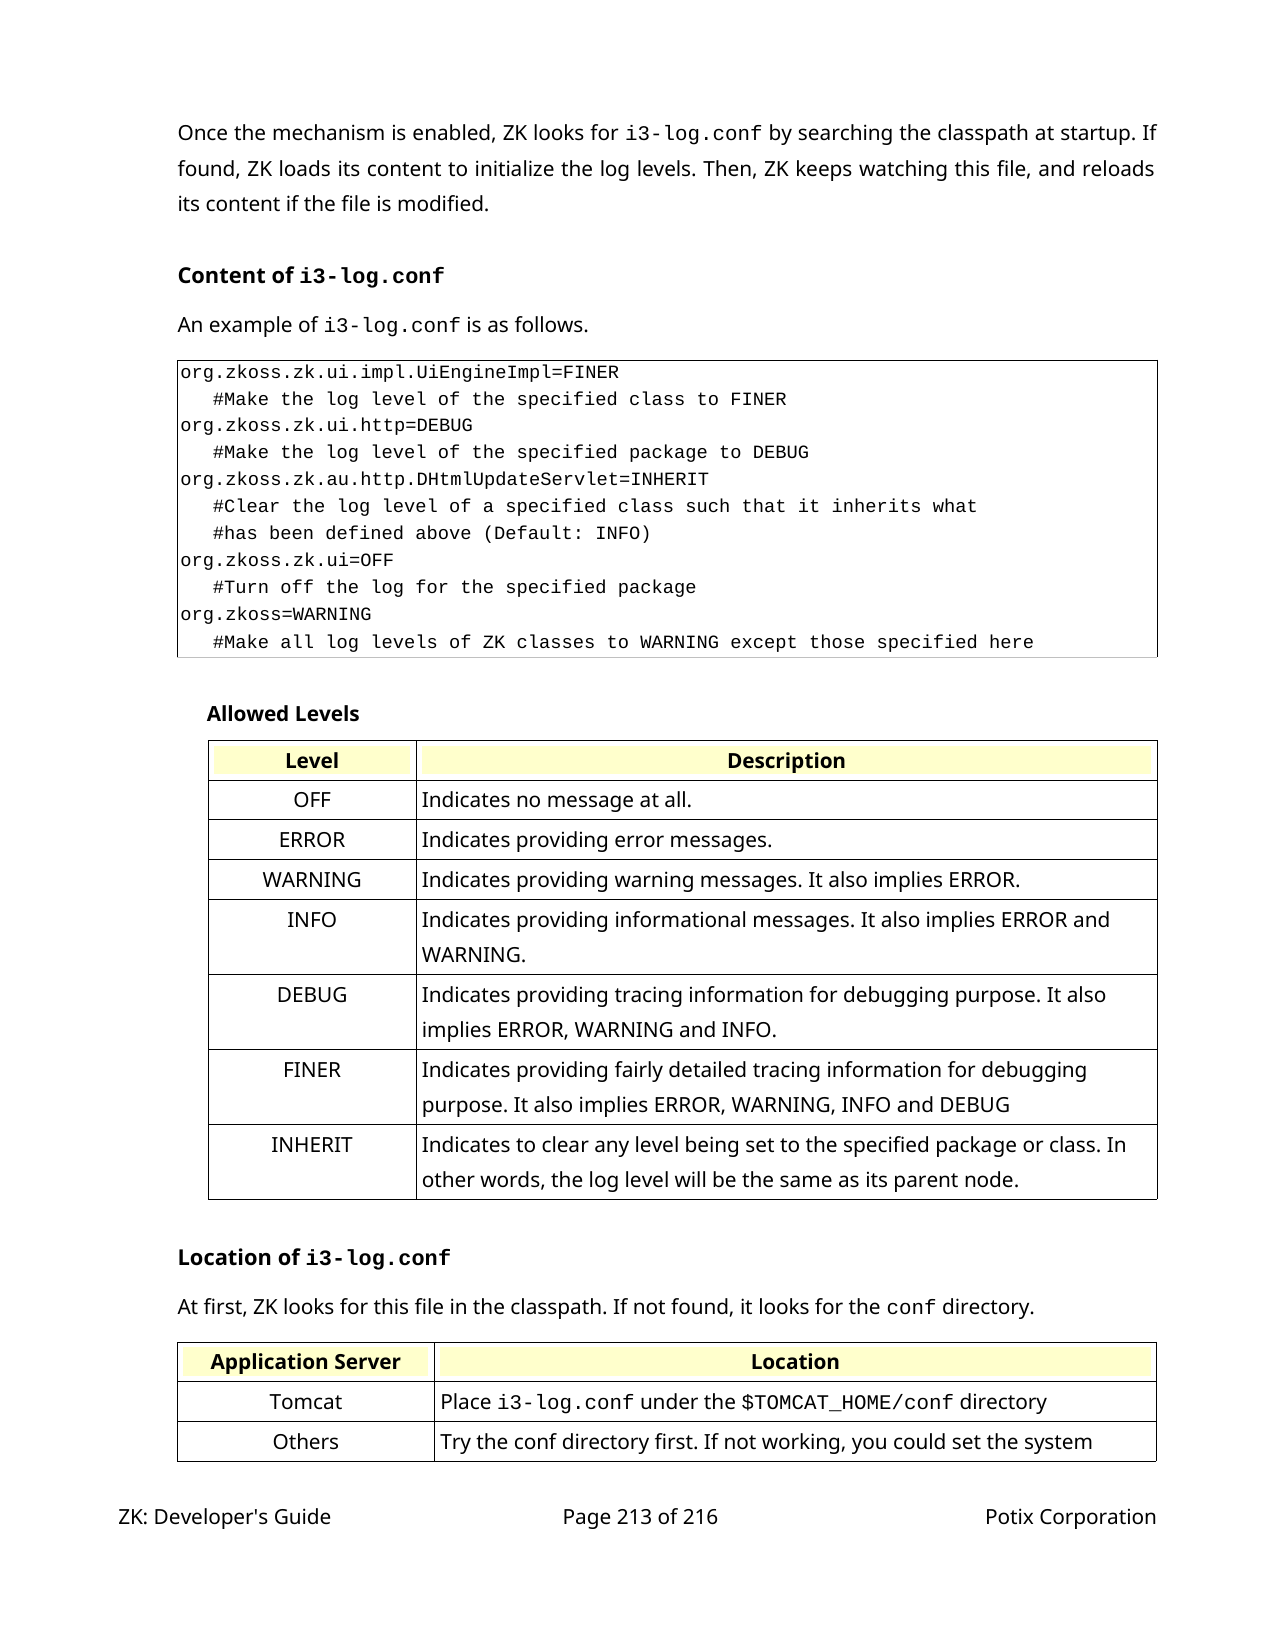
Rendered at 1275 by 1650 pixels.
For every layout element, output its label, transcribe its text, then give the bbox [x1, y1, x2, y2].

text #has been defined above (Default: INFO) [178, 521, 1157, 545]
table_cell Indicates providing fairly detailed tracing information for debugging purpose. It also implies ERROR, WARNING, INFO and DEBUG [417, 1050, 1157, 1124]
text #Make all log levels of ZK classes to WARNING except those specified here [178, 629, 1157, 657]
table_header Location [435, 1343, 1156, 1381]
table_cell DEBUG [209, 975, 416, 1049]
subtitle Allowed Levels [207, 699, 1157, 727]
table_cell Indicates no message at all. [417, 781, 1157, 819]
table_cell Others [178, 1422, 434, 1461]
text #Make the log level of the specified class to FINER org.zkoss.zk.ui.http=DEBUG #Make the log level of the specified package to DEBUG [178, 387, 1157, 464]
table_cell Indicates to clear any level being set to the specified package or class. In other words, the log level will be the same as its parent node. [417, 1125, 1157, 1199]
table_cell Tomcat [178, 1382, 434, 1421]
text org.zkoss.zk.ui.impl.UiEngineImpl=FINER [178, 361, 1157, 384]
table_header Level [209, 741, 416, 780]
table_cell INFO [209, 900, 416, 974]
text org.zkoss.zk.au.http.DHtmlUpdateServlet=INHERIT #Clear the log level of a specified class such that it inherits what [178, 467, 1157, 518]
table_header Application Server [178, 1343, 434, 1381]
text org.zkoss=WARNING [178, 602, 1157, 627]
text An example of i3-log.conf is as follows. [177, 310, 1157, 339]
table_cell FINER [209, 1050, 416, 1124]
subtitle Location of i3-log.conf [177, 1242, 1157, 1272]
table_cell Indicates providing informational messages. It also implies ERROR and WARNING. [417, 900, 1157, 974]
table_cell Indicates providing tracing information for debugging purpose. It also implies ERROR, WARNING and INFO. [417, 975, 1157, 1049]
table_cell Place i3-log.conf under the $TOMCAT_HOME/conf directory [435, 1382, 1156, 1421]
table_cell WARNING [209, 860, 416, 899]
text #Turn off the log for the specified package [178, 575, 1157, 599]
table_header Description [417, 741, 1157, 780]
table_cell Indicates providing error messages. [417, 820, 1157, 859]
table_cell INHERIT [209, 1125, 416, 1199]
subtitle Content of i3-log.conf [177, 259, 1157, 290]
table_cell ERROR [209, 820, 416, 859]
text At first, ZK looks for this file in the classpath. If not found, it looks for the conf directory. [177, 1292, 1157, 1321]
text org.zkoss.zk.ui=OFF [178, 548, 1157, 572]
table_cell Try the conf directory first. If not working, you could set the system [435, 1422, 1156, 1461]
table_cell OFF [209, 781, 416, 819]
table_cell Indicates providing warning messages. It also implies ERROR. [417, 860, 1157, 899]
text Once the mechanism is enabled, ZK looks for i3-log.conf by searching the classpath at startup. If found, ZK loads its content to initialize the log levels. Then, ZK keeps watching this file, and reloads its content if the file is modified. [177, 118, 1157, 217]
